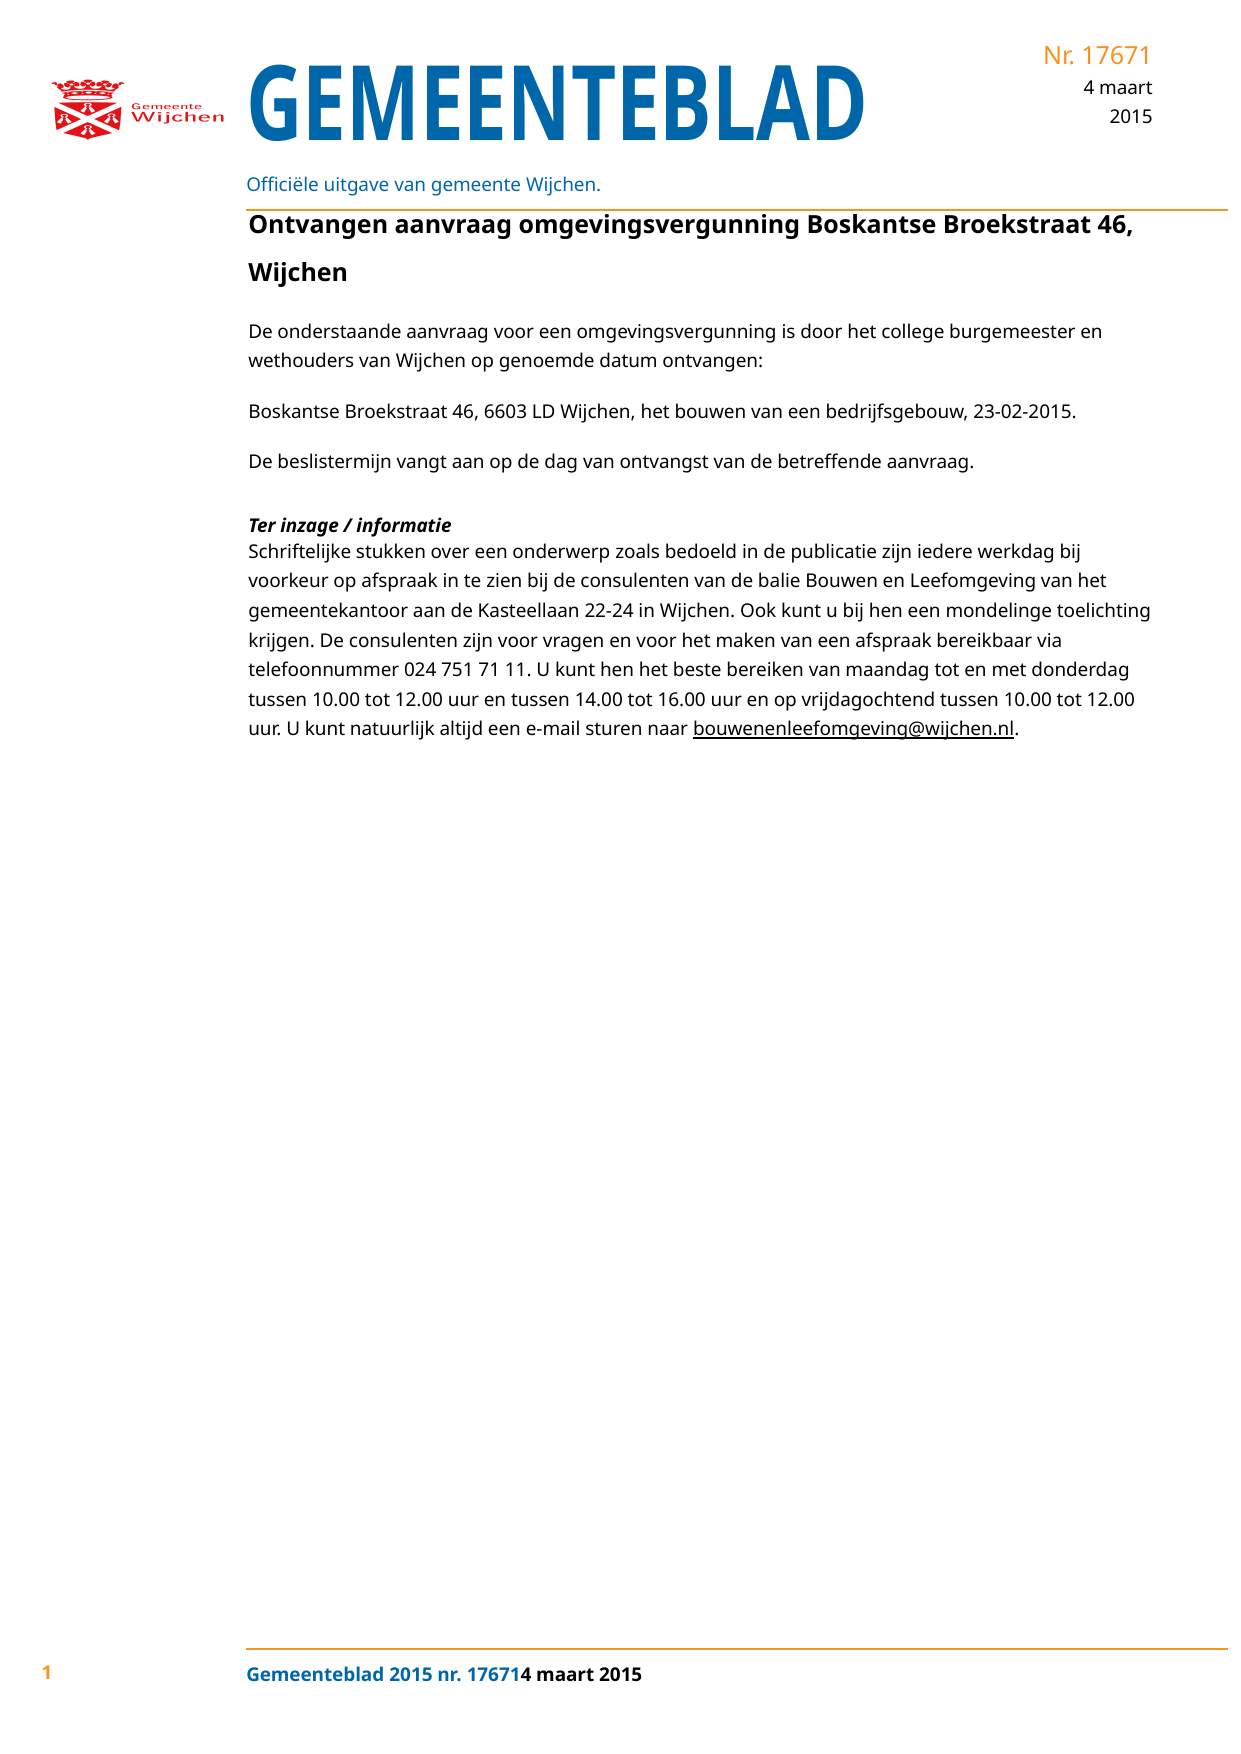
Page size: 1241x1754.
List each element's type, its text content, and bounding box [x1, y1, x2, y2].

text Ter inzage / informatie [248, 512, 1152, 538]
picture [41, 47, 231, 172]
text De beslistermijn vangt aan op de dag van ontvangst van de betreffende aanvraag. [248, 448, 1152, 474]
text Boskantse Broekstraat 46, 6603 LD Wijchen, het bouwen van een bedrijfsgebouw, 23-02-2015. [248, 398, 1152, 424]
text Ontvangen aanvraag omgevingsvergunning Boskantse Broekstraat 46, Wijchen [248, 211, 1152, 288]
text De onderstaande aanvraag voor een omgevingsvergunning is door het college burgemeester en wethouders van Wijchen op genoemde datum ontvangen: [248, 318, 1152, 373]
text Schriftelijke stukken over een onderwerp zoals bedoeld in de publicatie zijn iedere werkdag bij voorkeur op afspraak in te zien bij de consulenten van de balie Bouwen en Leefomgeving van het gemeentekantoor aan de Kasteellaan 22-24 in Wijchen. Ook kunt u bij hen een mondelinge toelichting krijgen. De consulenten zijn voor vragen en voor het maken van een afspraak bereikbaar via telefoonnummer 024 751 71 11. U kunt hen het beste bereiken van maandag tot en met donderdag tussen 10.00 tot 12.00 uur en tussen 14.00 tot 16.00 uur en op vrijdagochtend tussen 10.00 tot 12.00 uur. U kunt natuurlijk altijd een e-mail sturen naar bouwenenleefomgeving@wijchen.nl. [248, 538, 1152, 741]
